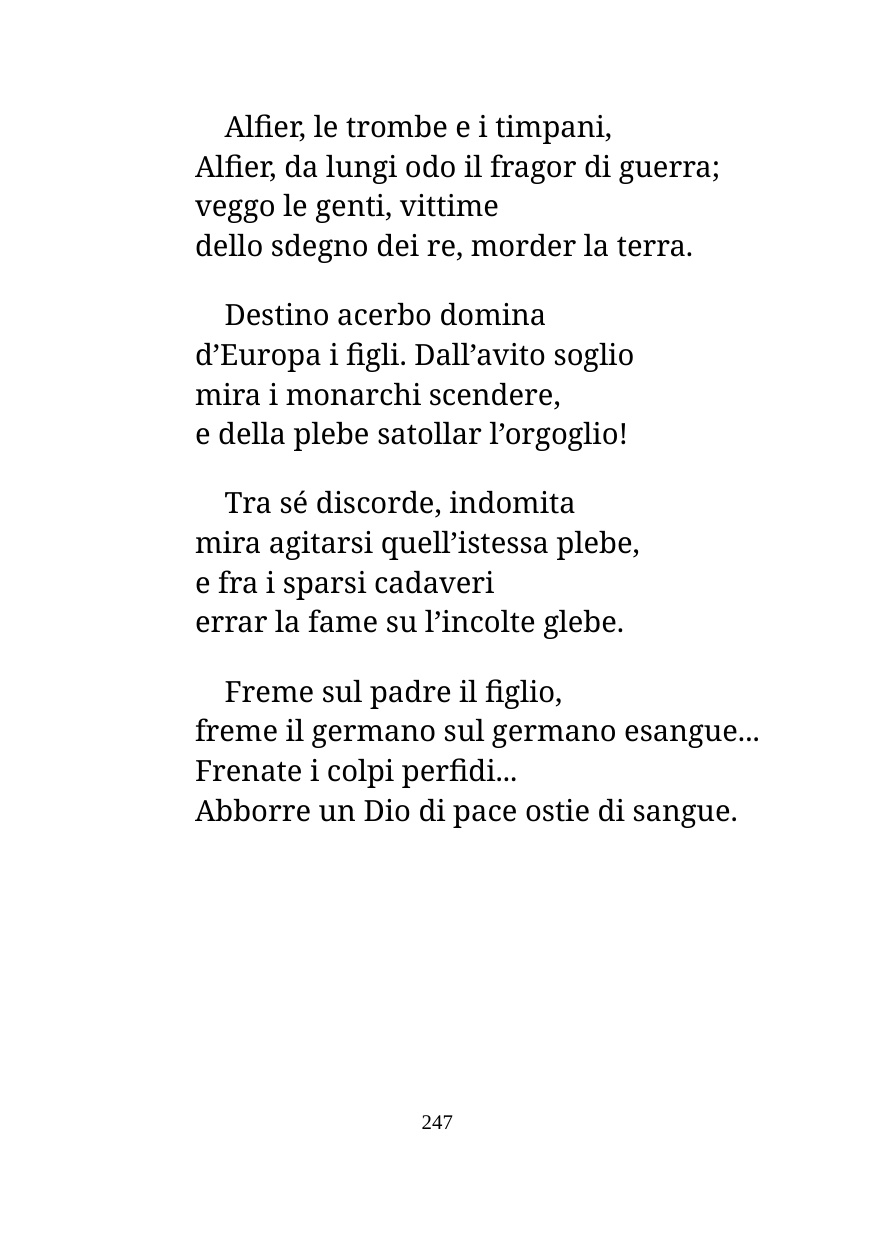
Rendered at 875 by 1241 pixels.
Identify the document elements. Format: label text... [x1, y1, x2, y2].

text Alfier, le trombe e i timpani, Alfier, da lungi odo il fragor di guerra; veggo le genti, vittime dello sdegno dei re, morder la terra. [195, 106, 768, 265]
text Tra sé discorde, indomita mira agitarsi quell’istessa plebe, e fra i sparsi cadaveri errar la fame su l’incolte glebe. [195, 483, 768, 641]
text Freme sul padre il figlio, freme il germano sul germano esangue... Frenate i colpi perfidi... Abborre un Dio di pace ostie di sangue. [195, 671, 768, 830]
text Destino acerbo domina d’Europa i figli. Dall’avito soglio mira i monarchi scendere, e della plebe satollar l’orgoglio! [195, 294, 768, 453]
